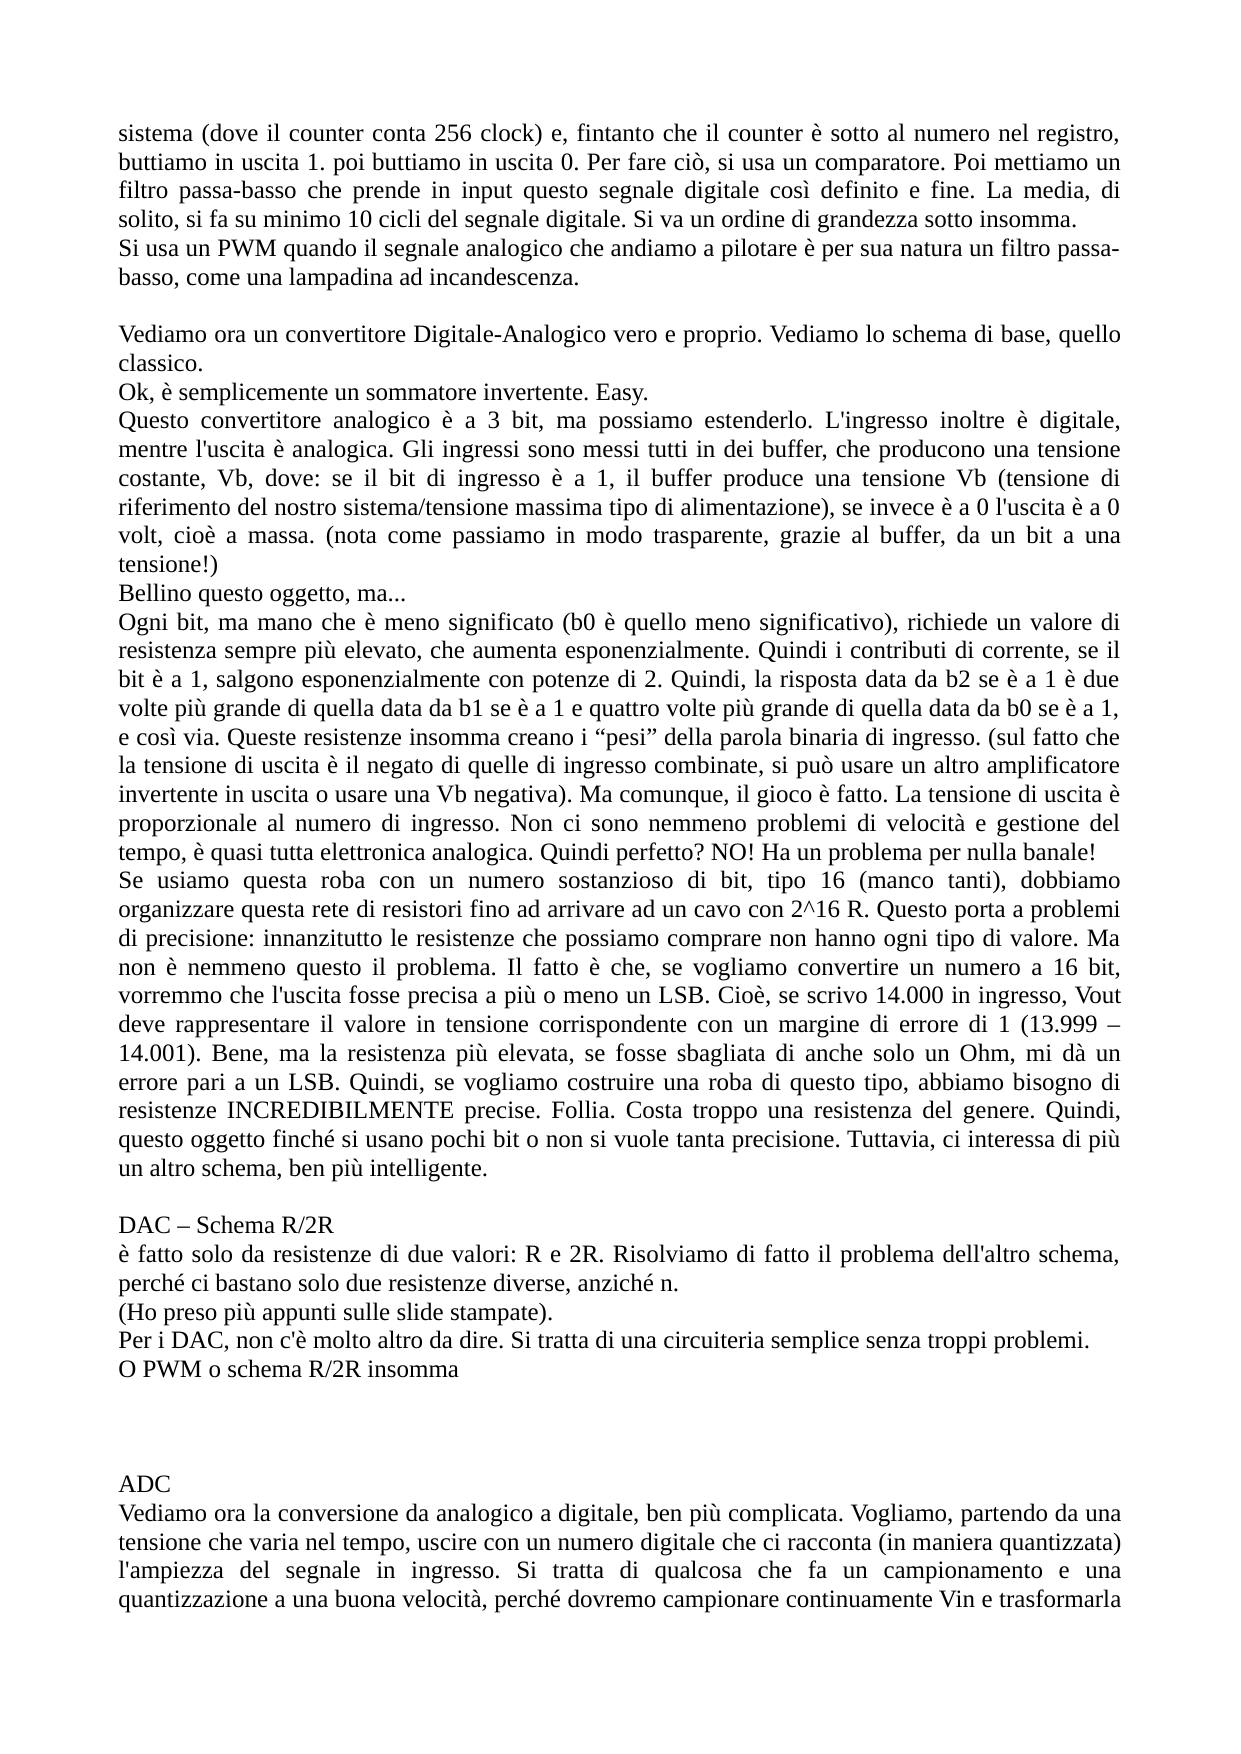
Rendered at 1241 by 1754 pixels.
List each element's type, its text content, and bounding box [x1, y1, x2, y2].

text sistema (dove il counter conta 256 clock) e, fintanto che il counter è sotto al numero nel registro, buttiamo in uscita 1. poi buttiamo in uscita 0. Per fare ciò, si usa un comparatore. Poi mettiamo un filtro passa-basso che prende in input questo segnale digitale così definito e fine. La media, di solito, si fa su minimo 10 cicli del segnale digitale. Si va un ordine di grandezza sotto insomma. [118, 118, 1122, 233]
text è fatto solo da resistenze di due valori: R e 2R. Risolviamo di fatto il problema dell'altro schema, perché ci bastano solo due resistenze diverse, anziché n. [118, 1239, 1122, 1297]
text Ogni bit, ma mano che è meno significato (b0 è quello meno significativo), richiede un valore di resistenza sempre più elevato, che aumenta esponenzialmente. Quindi i contributi di corrente, se il bit è a 1, salgono esponenzialmente con potenze di 2. Quindi, la risposta data da b2 se è a 1 è due volte più grande di quella data da b1 se è a 1 e quattro volte più grande di quella data da b0 se è a 1, e così via. Queste resistenze insomma creano i “pesi” della parola binaria di ingresso. (sul fatto che la tensione di uscita è il negato di quelle di ingresso combinate, si può usare un altro amplificatore invertente in uscita o usare una Vb negativa). Ma comunque, il gioco è fatto. La tensione di uscita è proporzionale al numero di ingresso. Non ci sono nemmeno problemi di velocità e gestione del tempo, è quasi tutta elettronica analogica. Quindi perfetto? NO! Ha un problema per nulla banale! [118, 607, 1122, 866]
text Si usa un PWM quando il segnale analogico che andiamo a pilotare è per sua natura un filtro passa-basso, come una lampadina ad incandescenza. [118, 233, 1122, 291]
text Per i DAC, non c'è molto altro da dire. Si tratta di una circuiteria semplice senza troppi problemi. [118, 1326, 1122, 1354]
text DAC – Schema R/2R [118, 1211, 1122, 1239]
text Vediamo ora un convertitore Digitale-Analogico vero e proprio. Vediamo lo schema di base, quello classico. [118, 319, 1122, 377]
text ADC [118, 1469, 1122, 1498]
text Vediamo ora la conversione da analogico a digitale, ben più complicata. Vogliamo, partendo da una tensione che varia nel tempo, uscire con un numero digitale che ci racconta (in maniera quantizzata) l'ampiezza del segnale in ingresso. Si tratta di qualcosa che fa un campionamento e una quantizzazione a una buona velocità, perché dovremo campionare continuamente Vin e trasformarla [118, 1498, 1122, 1613]
text O PWM o schema R/2R insomma [118, 1354, 1122, 1383]
text Questo convertitore analogico è a 3 bit, ma possiamo estenderlo. L'ingresso inoltre è digitale, mentre l'uscita è analogica. Gli ingressi sono messi tutti in dei buffer, che producono una tensione costante, Vb, dove: se il bit di ingresso è a 1, il buffer produce una tensione Vb (tensione di riferimento del nostro sistema/tensione massima tipo di alimentazione), se invece è a 0 l'uscita è a 0 volt, cioè a massa. (nota come passiamo in modo trasparente, grazie al buffer, da un bit a una tensione!) [118, 406, 1122, 578]
text (Ho preso più appunti sulle slide stampate). [118, 1297, 1122, 1326]
text Bellino questo oggetto, ma... [118, 578, 1122, 607]
text Ok, è semplicemente un sommatore invertente. Easy. [118, 377, 1122, 406]
text Se usiamo questa roba con un numero sostanzioso di bit, tipo 16 (manco tanti), dobbiamo organizzare questa rete di resistori fino ad arrivare ad un cavo con 2^16 R. Questo porta a problemi di precisione: innanzitutto le resistenze che possiamo comprare non hanno ogni tipo di valore. Ma non è nemmeno questo il problema. Il fatto è che, se vogliamo convertire un numero a 16 bit, vorremmo che l'uscita fosse precisa a più o meno un LSB. Cioè, se scrivo 14.000 in ingresso, Vout deve rappresentare il valore in tensione corrispondente con un margine di errore di 1 (13.999 – 14.001). Bene, ma la resistenza più elevata, se fosse sbagliata di anche solo un Ohm, mi dà un errore pari a un LSB. Quindi, se vogliamo costruire una roba di questo tipo, abbiamo bisogno di resistenze INCREDIBILMENTE precise. Follia. Costa troppo una resistenza del genere. Quindi, questo oggetto finché si usano pochi bit o non si vuole tanta precisione. Tuttavia, ci interessa di più un altro schema, ben più intelligente. [118, 866, 1122, 1182]
